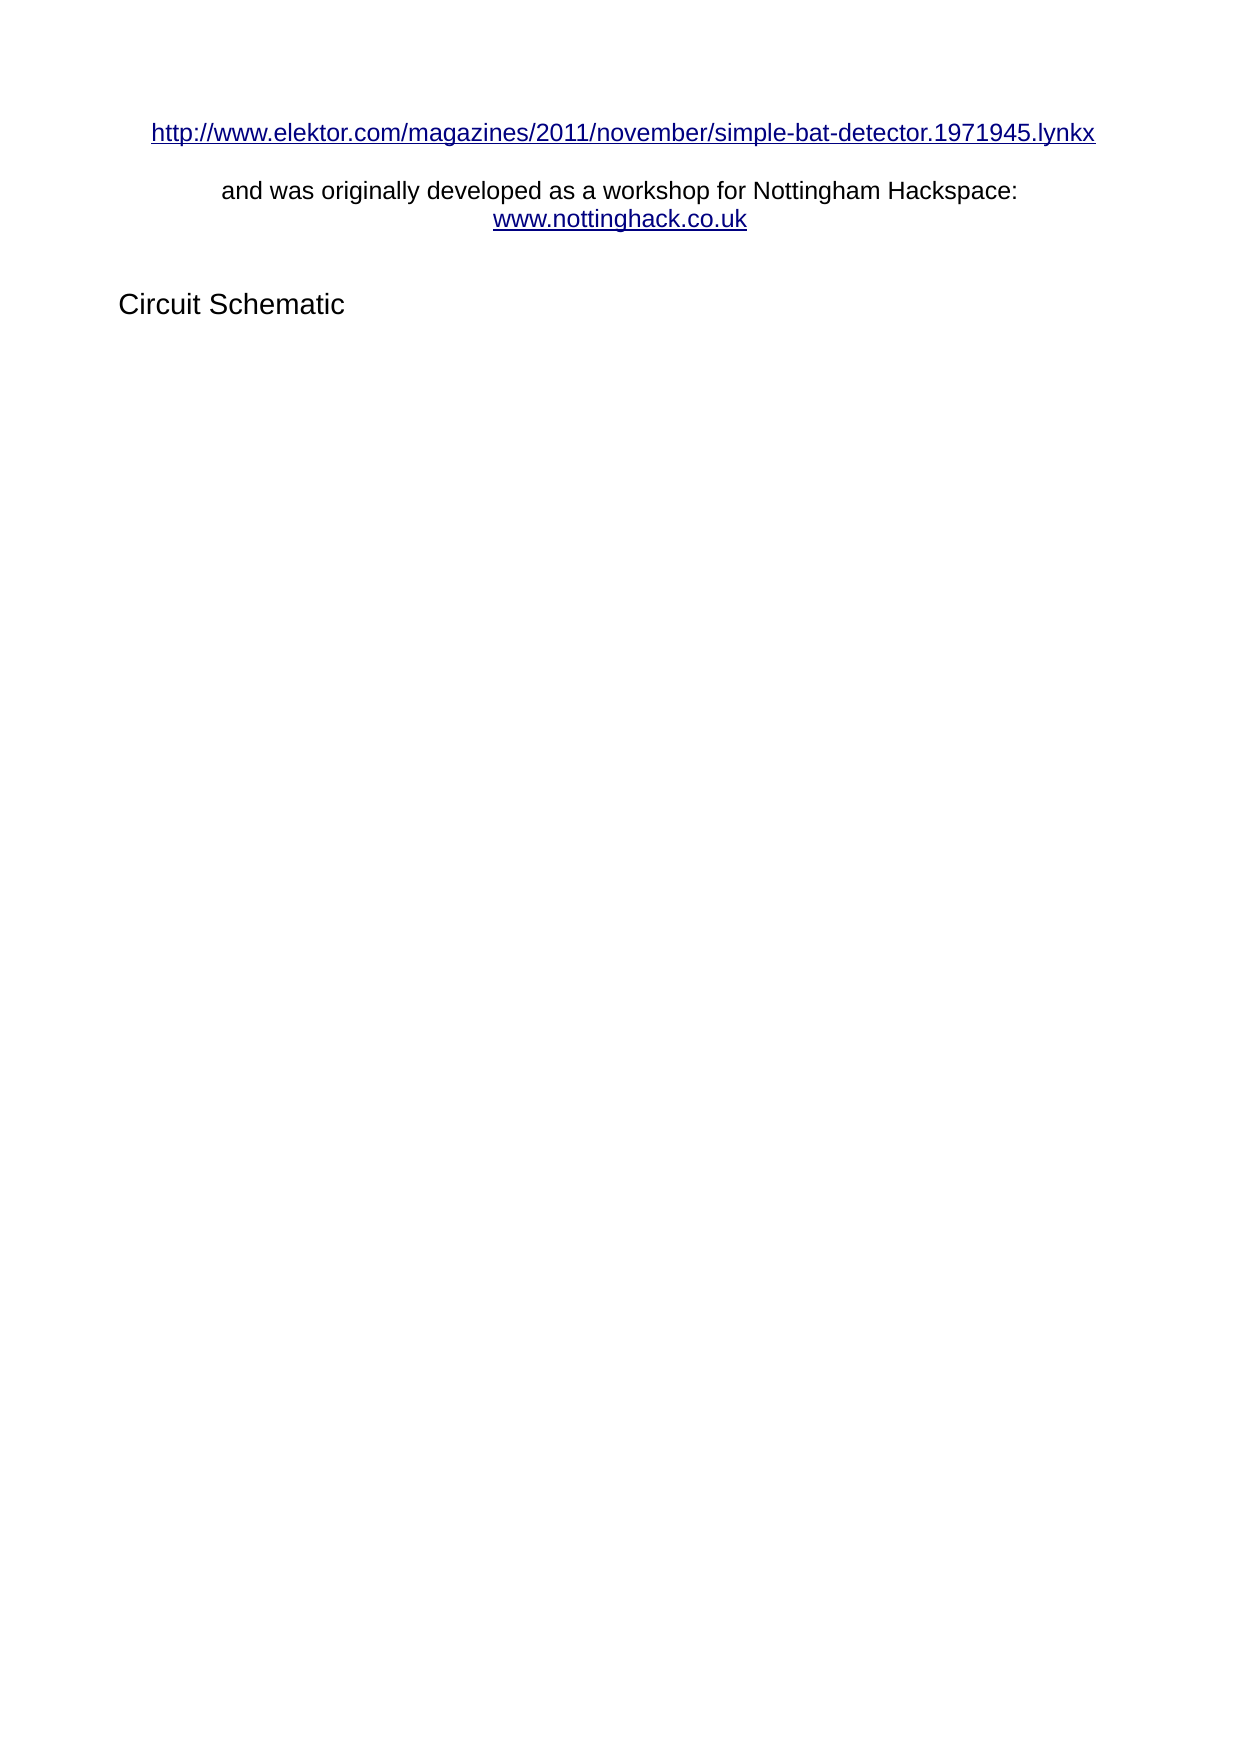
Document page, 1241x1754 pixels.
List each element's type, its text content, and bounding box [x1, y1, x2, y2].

subtitle Circuit Schematic [118, 287, 1122, 320]
text http://www.elektor.com/magazines/2011/november/simple-bat-detector.1971945.lynkx [118, 118, 1122, 147]
text and was originally developed as a workshop for Nottingham Hackspace: www.nottinghack.co.uk [118, 176, 1122, 233]
